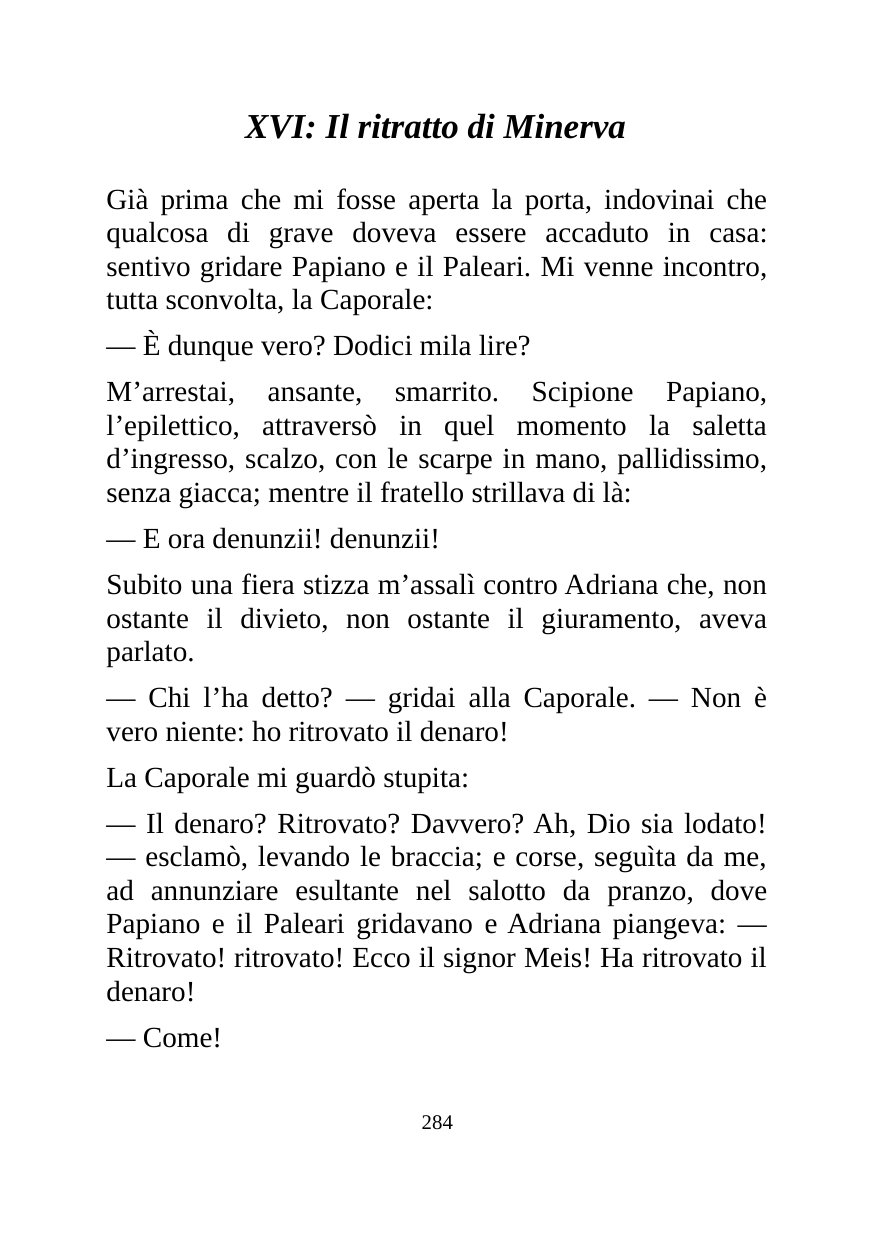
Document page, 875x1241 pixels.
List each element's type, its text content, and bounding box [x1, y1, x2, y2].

text M’arrestai, ansante, smarrito. Scipione Papiano, l’epilettico, attraversò in quel momento la saletta d’ingresso, scalzo, con le scarpe in mano, pallidissimo, senza giacca; mentre il fratello strillava di là: [106, 374, 768, 509]
text Già prima che mi fosse aperta la porta, indovinai che qualcosa di grave doveva essere accaduto in casa: sentivo gridare Papiano e il Paleari. Mi venne incontro, tutta sconvolta, la Caporale: [106, 182, 768, 316]
text — Come! [106, 1020, 768, 1053]
text — È dunque vero? Dodici mila lire? [106, 328, 768, 362]
text La Caporale mi guardò stupita: [106, 760, 768, 793]
text Subito una fiera stizza m’assalì contro Adriana che, non ostante il divieto, non ostante il giuramento, aveva parlato. [106, 567, 768, 668]
text — Chi l’ha detto? — gridai alla Caporale. — Non è vero niente: ho ritrovato il denaro! [106, 680, 768, 747]
text — E ora denunzii! denunzii! [106, 521, 768, 555]
subtitle XVI: Il ritratto di Minerva [106, 106, 768, 146]
text — Il denaro? Ritrovato? Davvero? Ah, Dio sia lodato! — esclamò, levando le braccia; e corse, seguìta da me, ad annunziare esultante nel salotto da pranzo, dove Papiano e il Paleari gridavano e Adriana piangeva: — Ritrovato! ritrovato! Ecco il signor Meis! Ha ritrovato il denaro! [106, 806, 768, 1007]
